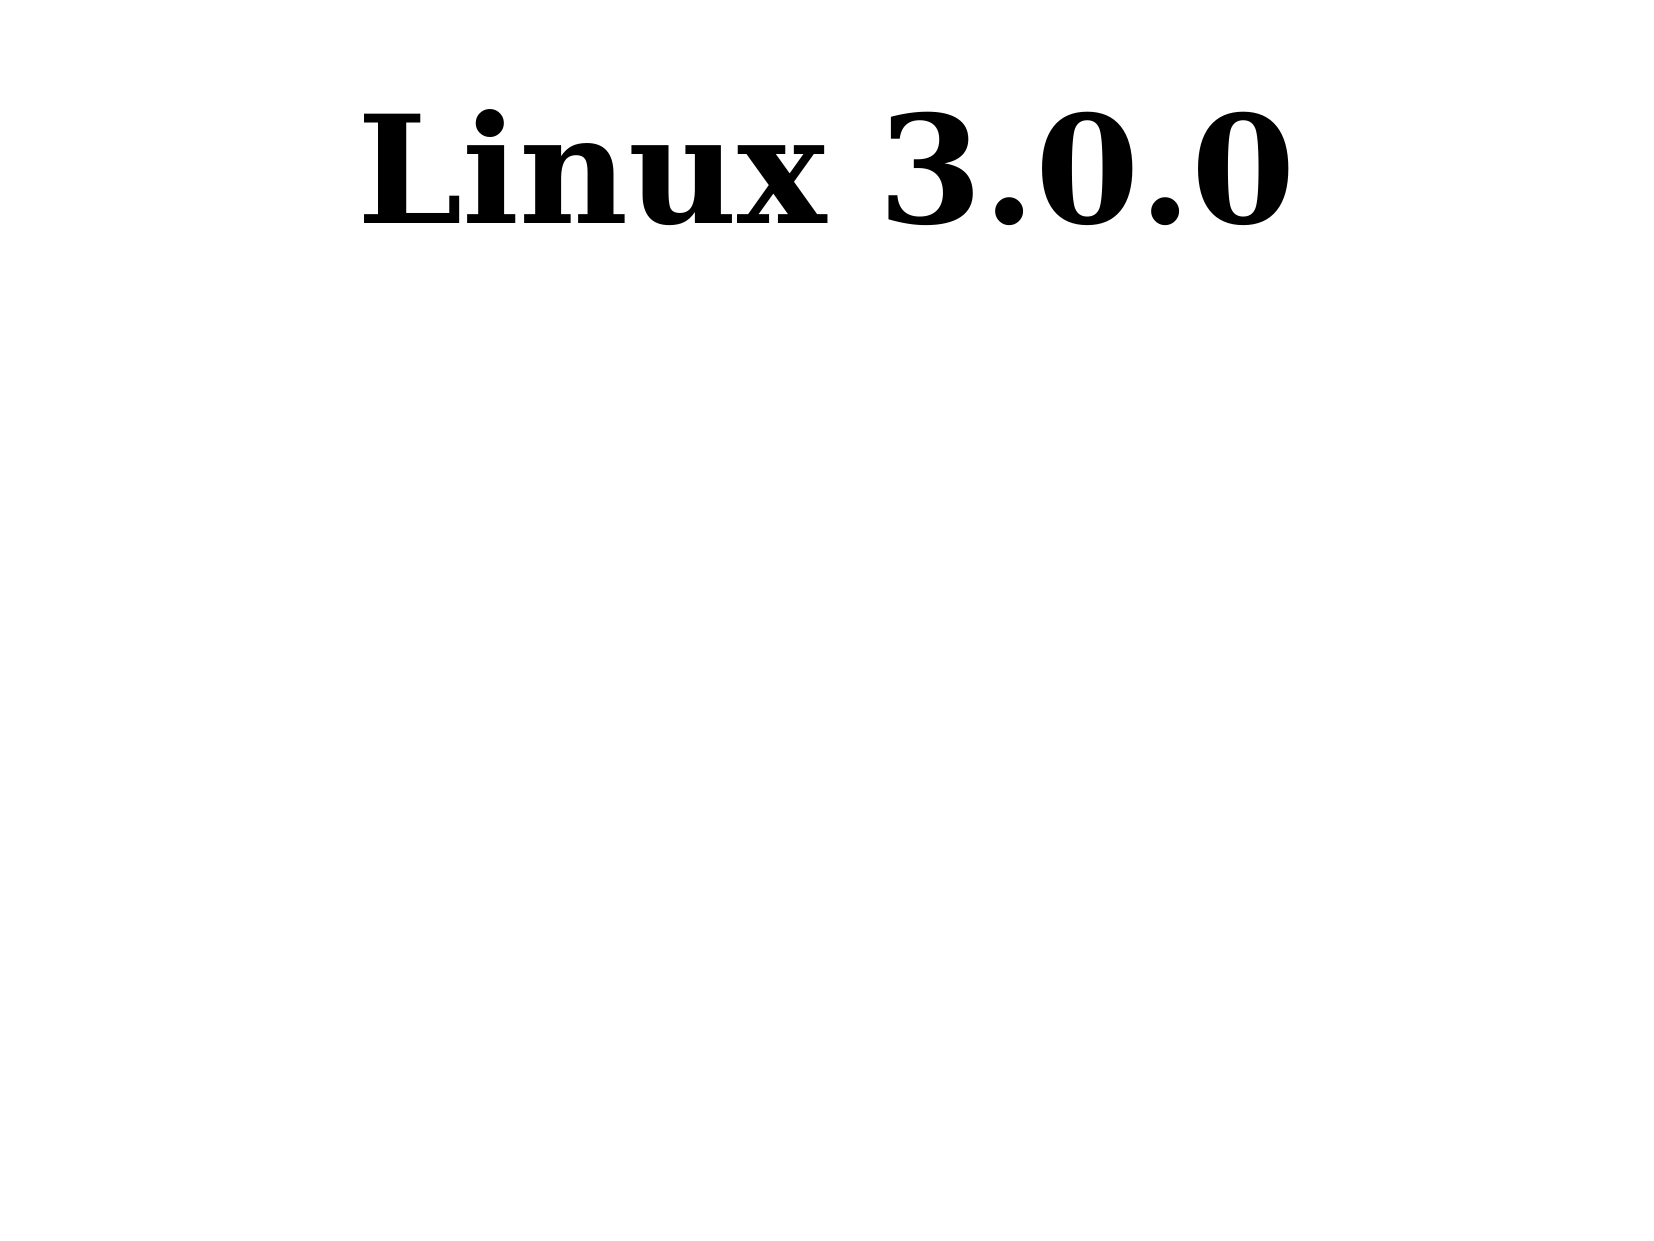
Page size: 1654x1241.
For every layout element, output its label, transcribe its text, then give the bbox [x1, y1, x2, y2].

text_box Linux 3.0.0 [342, 75, 1312, 267]
